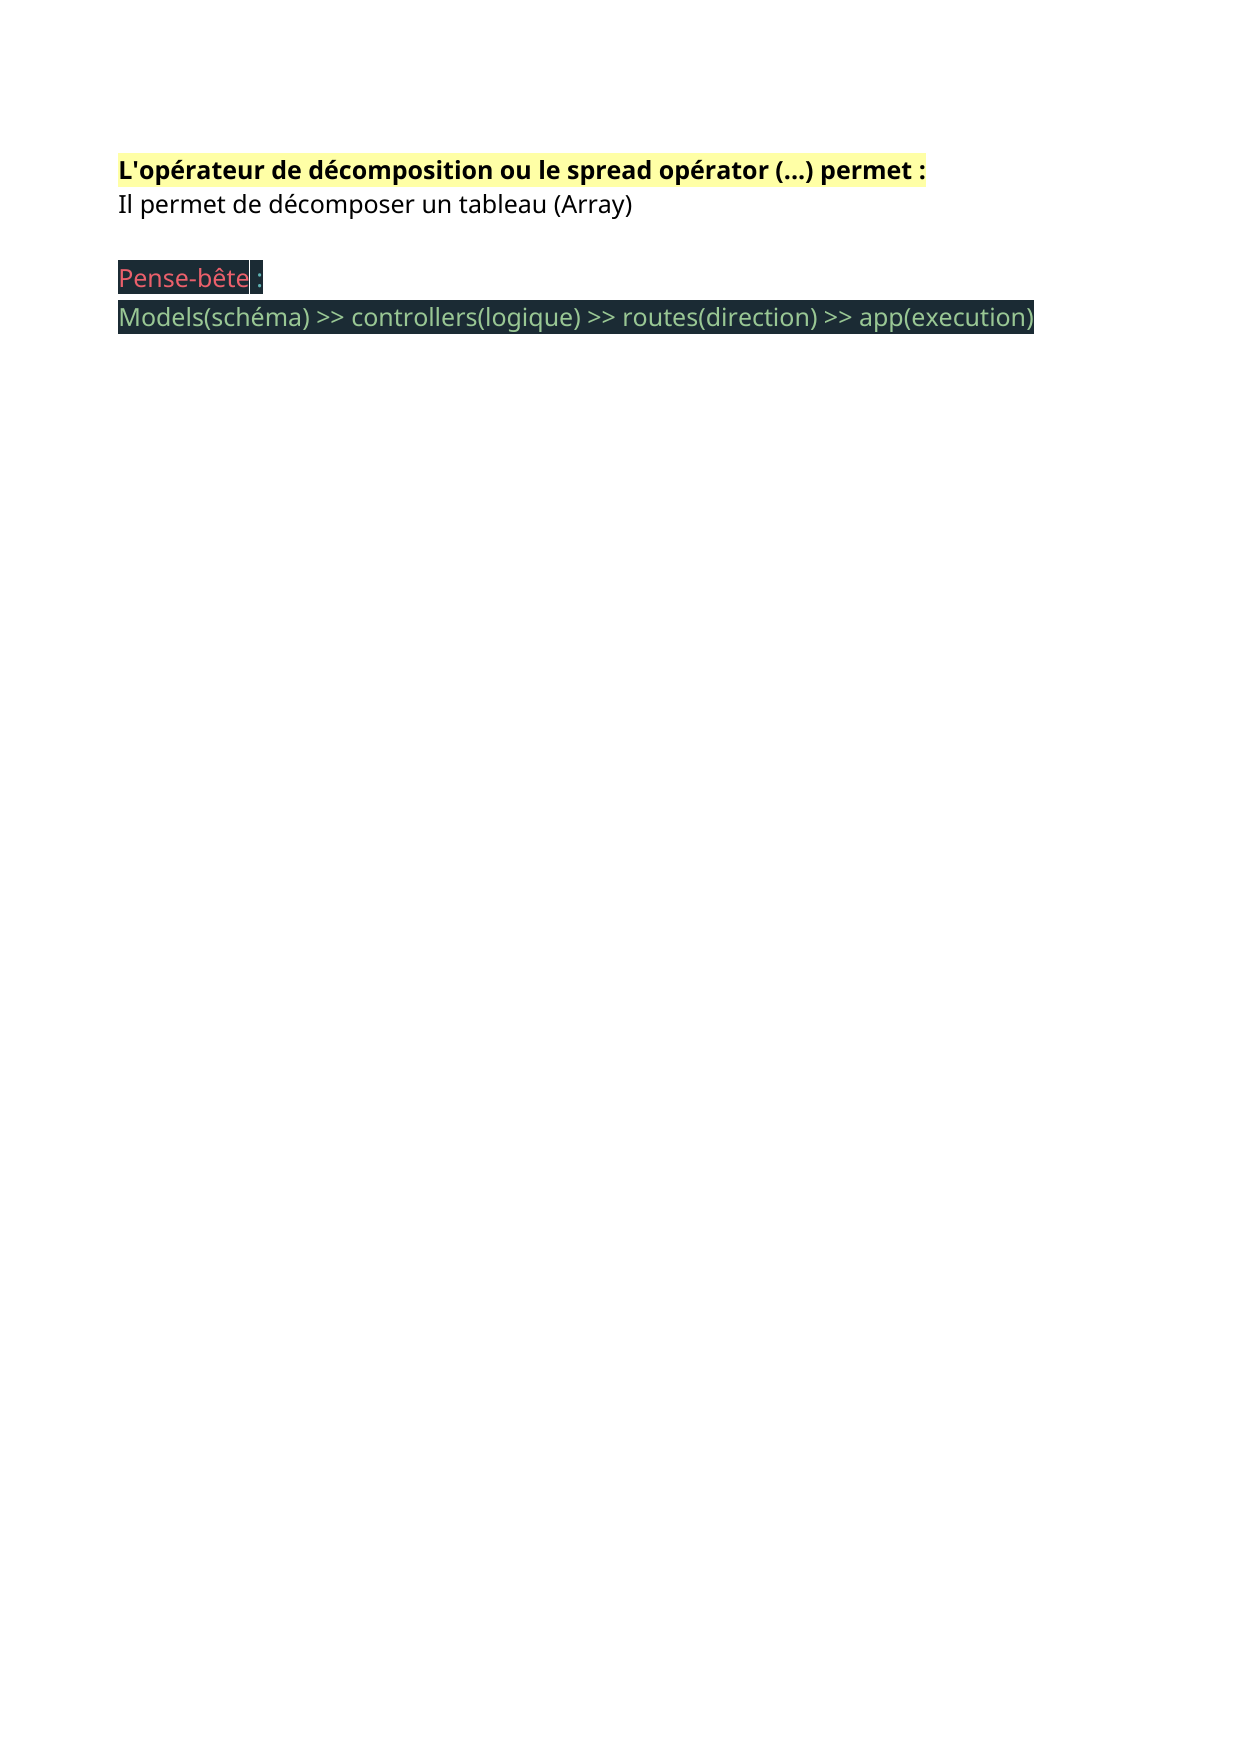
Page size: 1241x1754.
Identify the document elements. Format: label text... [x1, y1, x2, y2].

text Models(schéma) >> controllers(logique) >> routes(direction) >> app(execution) [118, 299, 1122, 334]
text L'opérateur de décomposition ou le spread opérator (...) permet : [118, 152, 1122, 187]
text Il permet de décomposer un tableau (Array) [118, 187, 1122, 221]
text Pense-bête : [118, 260, 1122, 294]
